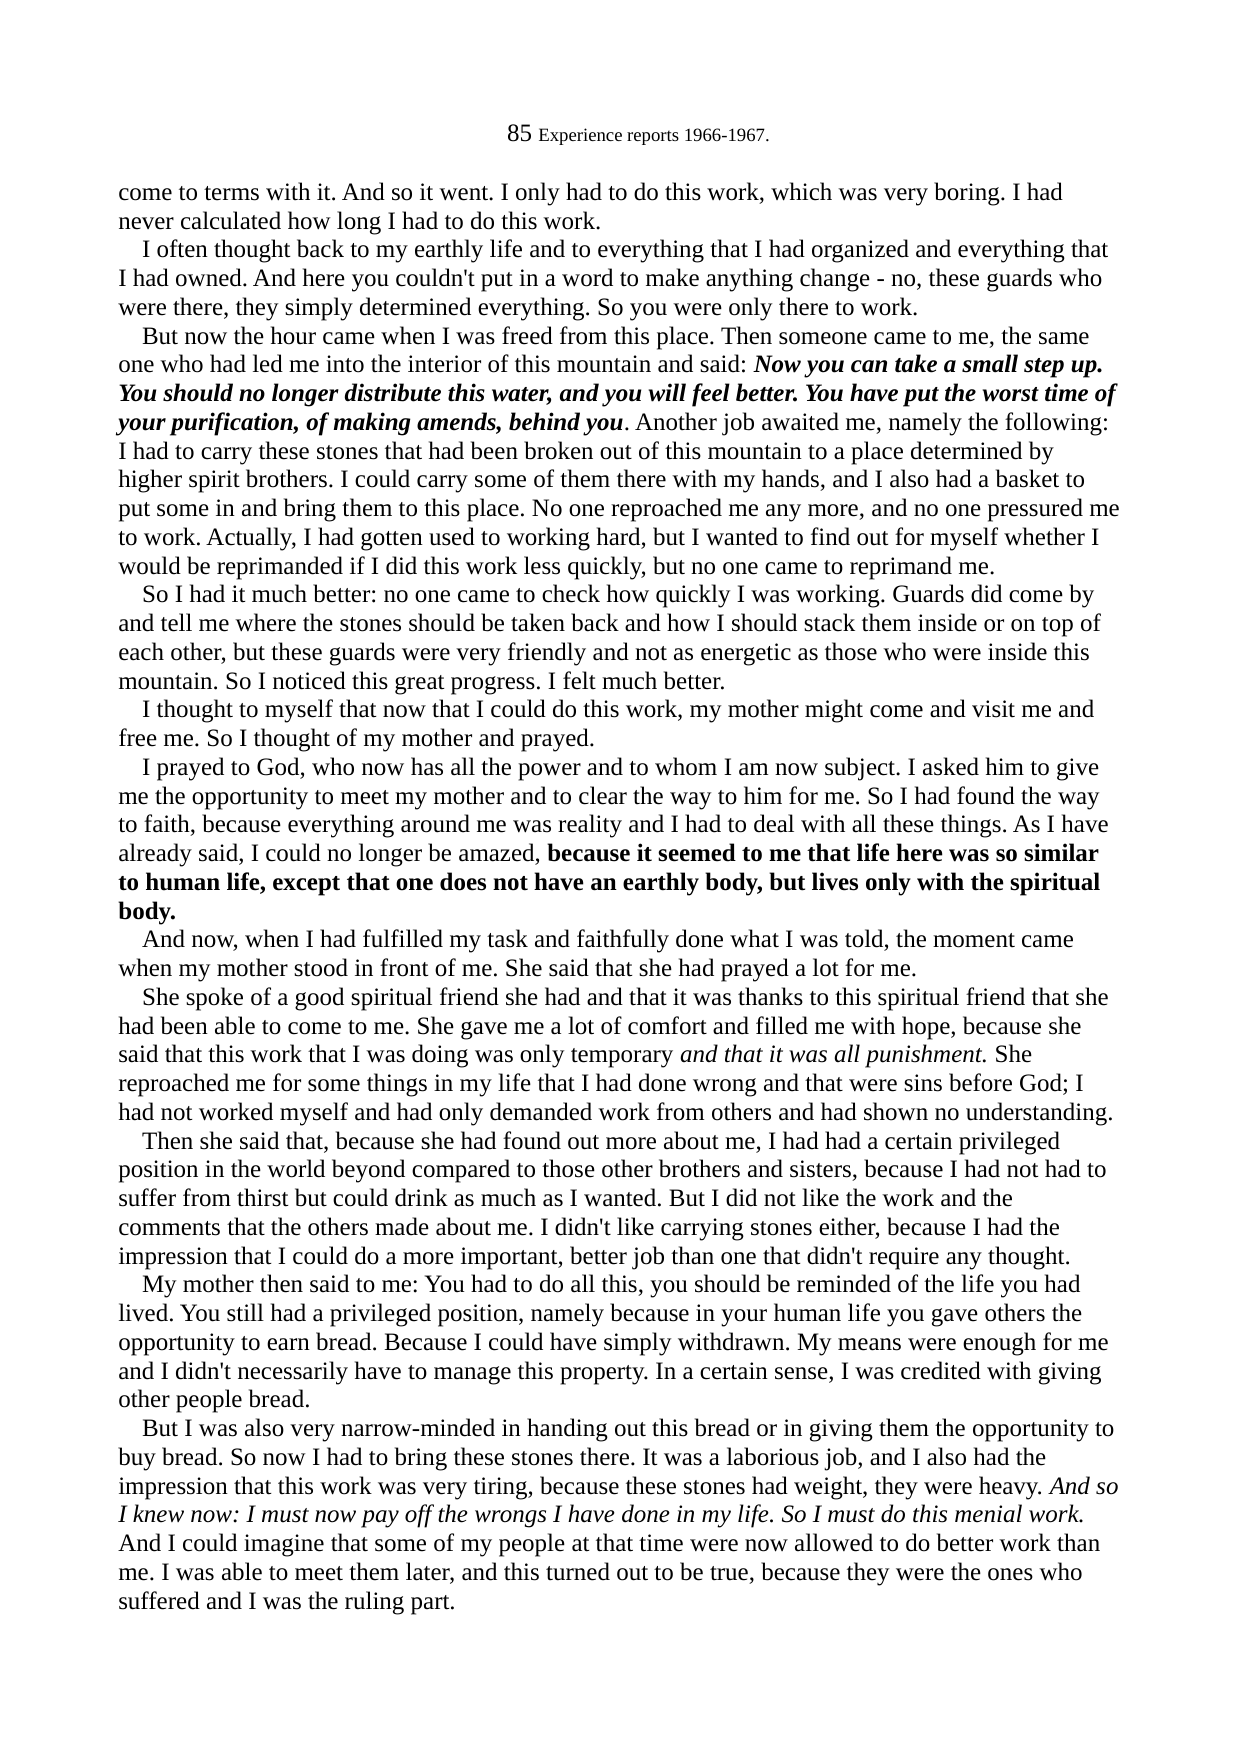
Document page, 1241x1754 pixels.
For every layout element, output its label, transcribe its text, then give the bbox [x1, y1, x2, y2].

text I prayed to God, who now has all the power and to whom I am now subject. I asked him to give me the opportunity to meet my mother and to clear the way to him for me. So I had found the way to faith, because everything around me was reality and I had to deal with all these things. As I have already said, I could no longer be amazed, because it seemed to me that life here was so similar to human life, except that one does not have an earthly body, but lives only with the spiritual body. [118, 752, 1122, 924]
text But now the hour came when I was freed from this place. Then someone came to me, the same one who had led me into the interior of this mountain and said: Now you can take a small step up. You should no longer distribute this water, and you will feel better. You have put the worst time of your purification, of making amends, behind you. Another job awaited me, namely the following: I had to carry these stones that had been broken out of this mountain to a place determined by higher spirit brothers. I could carry some of them there with my hands, and I also had a basket to put some in and bring them to this place. No one reproached me any more, and no one pressured me to work. Actually, I had gotten used to working hard, but I wanted to find out for myself whether I would be reprimanded if I did this work less quickly, but no one came to reprimand me. [118, 321, 1122, 579]
text come to terms with it. And so it went. I only had to do this work, which was very boring. I had never calculated how long I had to do this work. [118, 177, 1122, 234]
text I thought to myself that now that I could do this work, my mother might come and visit me and free me. So I thought of my mother and prayed. [118, 694, 1122, 752]
text My mother then said to me: You had to do all this, you should be reminded of the life you had lived. You still had a privileged position, namely because in your human life you gave others the opportunity to earn bread. Because I could have simply withdrawn. My means were enough for me and I didn't necessarily have to manage this property. In a certain sense, I was credited with giving other people bread. [118, 1269, 1122, 1413]
text I often thought back to my earthly life and to everything that I had organized and everything that I had owned. And here you couldn't put in a word to make anything change - no, these guards who were there, they simply determined everything. So you were only there to work. [118, 234, 1122, 321]
text And now, when I had fulfilled my task and faithfully done what I was told, the moment came when my mother stood in front of me. She said that she had prayed a lot for me. [118, 924, 1122, 982]
text So I had it much better: no one came to check how quickly I was working. Guards did come by and tell me where the stones should be taken back and how I should stack them inside or on top of each other, but these guards were very friendly and not as energetic as those who were inside this mountain. So I noticed this great progress. I felt much better. [118, 579, 1122, 694]
text She spoke of a good spiritual friend she had and that it was thanks to this spiritual friend that she had been able to come to me. She gave me a lot of comfort and filled me with hope, because she said that this work that I was doing was only temporary and that it was all punishment. She reproached me for some things in my life that I had done wrong and that were sins before God; I had not worked myself and had only demanded work from others and had shown no understanding. [118, 982, 1122, 1126]
text Then she said that, because she had found out more about me, I had had a certain privileged position in the world beyond compared to those other brothers and sisters, because I had not had to suffer from thirst but could drink as much as I wanted. But I did not like the work and the comments that the others made about me. I didn't like carrying stones either, because I had the impression that I could do a more important, better job than one that didn't require any thought. [118, 1126, 1122, 1269]
text But I was also very narrow-minded in handing out this bread or in giving them the opportunity to buy bread. So now I had to bring these stones there. It was a laborious job, and I also had the impression that this work was very tiring, because these stones had weight, they were heavy. And so I knew now: I must now pay off the wrongs I have done in my life. So I must do this menial work. And I could imagine that some of my people at that time were now allowed to do better work than me. I was able to meet them later, and this turned out to be true, because they were the ones who suffered and I was the ruling part. [118, 1413, 1122, 1614]
